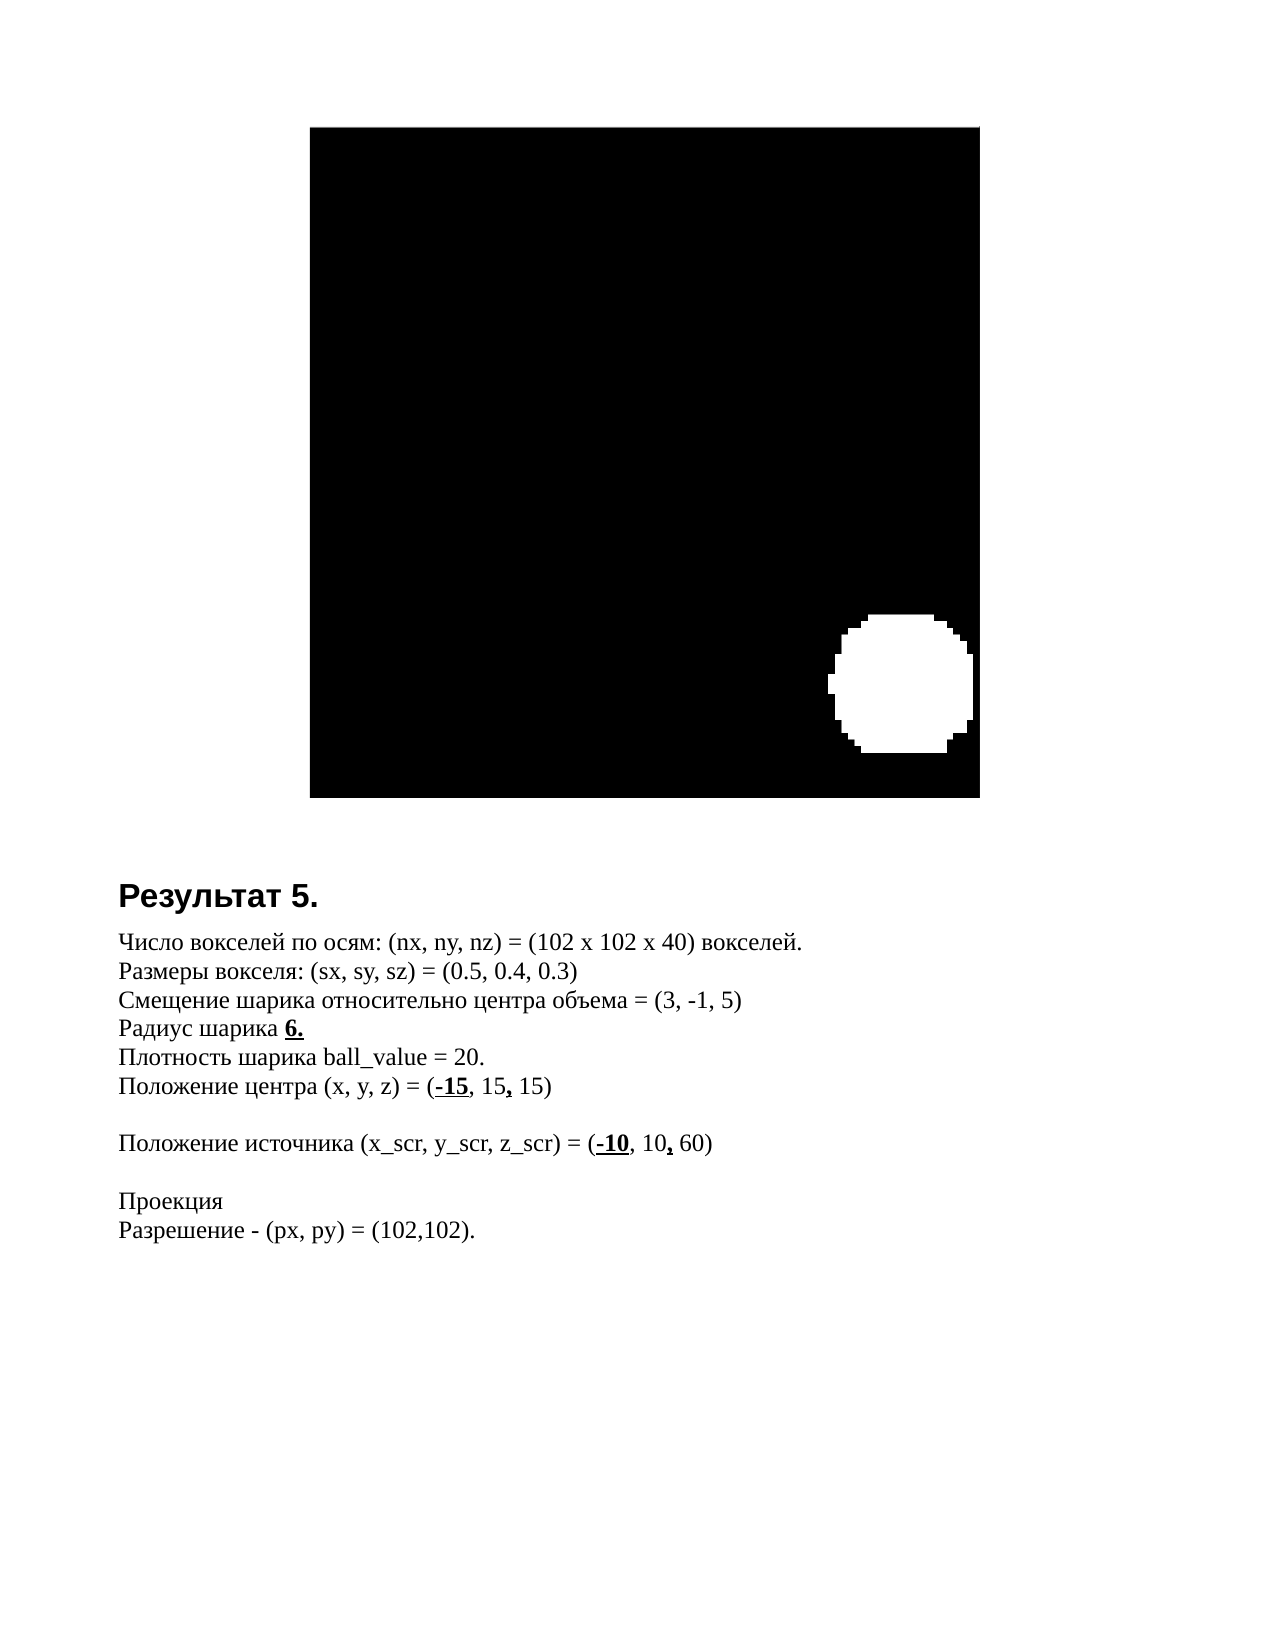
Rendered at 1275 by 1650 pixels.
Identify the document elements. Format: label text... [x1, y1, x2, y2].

text Положение центра (x, y, z) = (-15, 15, 15) [118, 1071, 1157, 1100]
text Разрешение - (px, py) = (102,102). [118, 1215, 1157, 1243]
text Положение источника (x_scr, y_scr, z_scr) = (-10, 10, 60) [118, 1128, 1157, 1157]
text Проекция [118, 1186, 1157, 1215]
subtitle Результат 5. [118, 876, 1157, 915]
text Радиус шарика 6. [118, 1013, 1157, 1042]
text Смещение шарика относительно центра объема = (3, -1, 5) [118, 985, 1157, 1013]
text Плотность шарика ball_value = 20. [118, 1042, 1157, 1071]
text Размеры вокселя: (sx, sy, sz) = (0.5, 0.4, 0.3) [118, 956, 1157, 985]
text Число вокселей по осям: (nx, ny, nz) = (102 x 102 x 40) вокселей. [118, 927, 1157, 956]
picture [309, 126, 980, 798]
